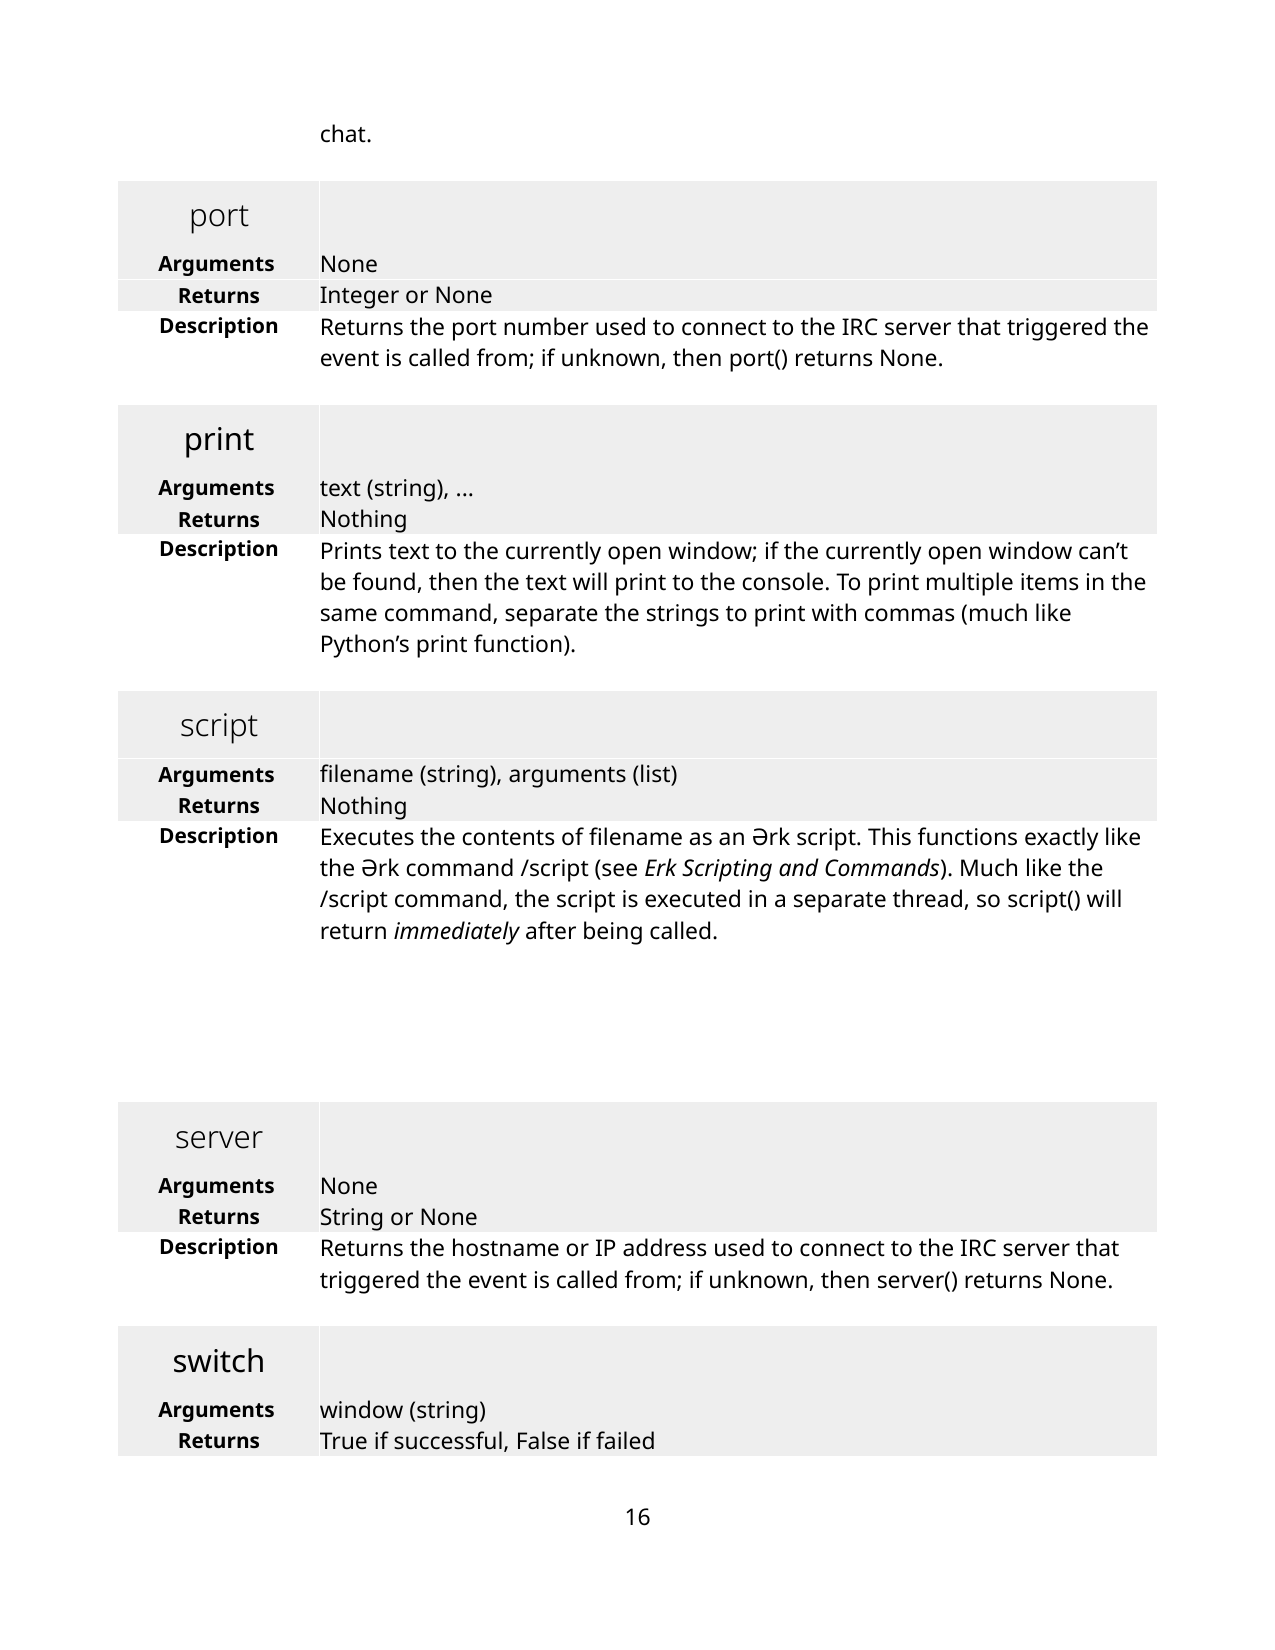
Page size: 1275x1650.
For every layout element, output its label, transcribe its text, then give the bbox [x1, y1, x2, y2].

table_cell Arguments [118, 248, 319, 279]
table_header [320, 1102, 1157, 1170]
table_header port [118, 181, 319, 248]
table_cell Prints text to the currently open window; if the currently open window can’t be found, then the text will print to the console. To print multiple items in the same command, separate the strings to print with commas (much like Python’s print function). [320, 535, 1157, 659]
table_cell Returns [118, 1201, 319, 1232]
table_cell [118, 118, 319, 149]
table_cell Returns the port number used to connect to the IRC server that triggered the event is called from; if unknown, then port() returns None. [320, 311, 1157, 373]
table_header [320, 1326, 1157, 1394]
table_cell None [320, 1170, 1157, 1201]
table_cell chat. [320, 118, 1157, 149]
table_cell Arguments [118, 1170, 319, 1201]
table_cell Arguments [118, 759, 319, 790]
table_header switch [118, 1326, 319, 1394]
table_header script [118, 691, 319, 758]
table_header print [118, 405, 319, 472]
table_cell Returns [118, 790, 319, 821]
table_cell Returns the hostname or IP address used to connect to the IRC server that triggered the event is called from; if unknown, then server() returns None. [320, 1232, 1157, 1295]
table_cell window (string) [320, 1394, 1157, 1425]
table_cell True if successful, False if failed [320, 1425, 1157, 1456]
table_header [320, 181, 1157, 248]
table_cell String or None [320, 1201, 1157, 1232]
table_cell Executes the contents of filename as an Ərk script. This functions exactly like the Ərk command /script (see Erk Scripting and Commands). Much like the /script command, the script is executed in a separate thread, so script() will return immediately after being called. [320, 821, 1157, 946]
table_cell Returns [118, 1425, 319, 1456]
table_cell filename (string), arguments (list) [320, 759, 1157, 790]
table_cell Description [118, 535, 319, 659]
table_cell Returns [118, 503, 319, 534]
table_cell Description [118, 821, 319, 946]
table_cell Description [118, 311, 319, 373]
table_cell Returns [118, 280, 319, 311]
table_cell Arguments [118, 1394, 319, 1425]
table_header server [118, 1102, 319, 1170]
table_cell Description [118, 1232, 319, 1295]
table_cell None [320, 248, 1157, 279]
table_cell Arguments [118, 472, 319, 503]
table_cell Nothing [320, 790, 1157, 821]
table_cell text (string), ... [320, 472, 1157, 503]
table_header [320, 691, 1157, 758]
table_cell Integer or None [320, 280, 1157, 311]
table_header [320, 405, 1157, 472]
table_cell Nothing [320, 503, 1157, 534]
